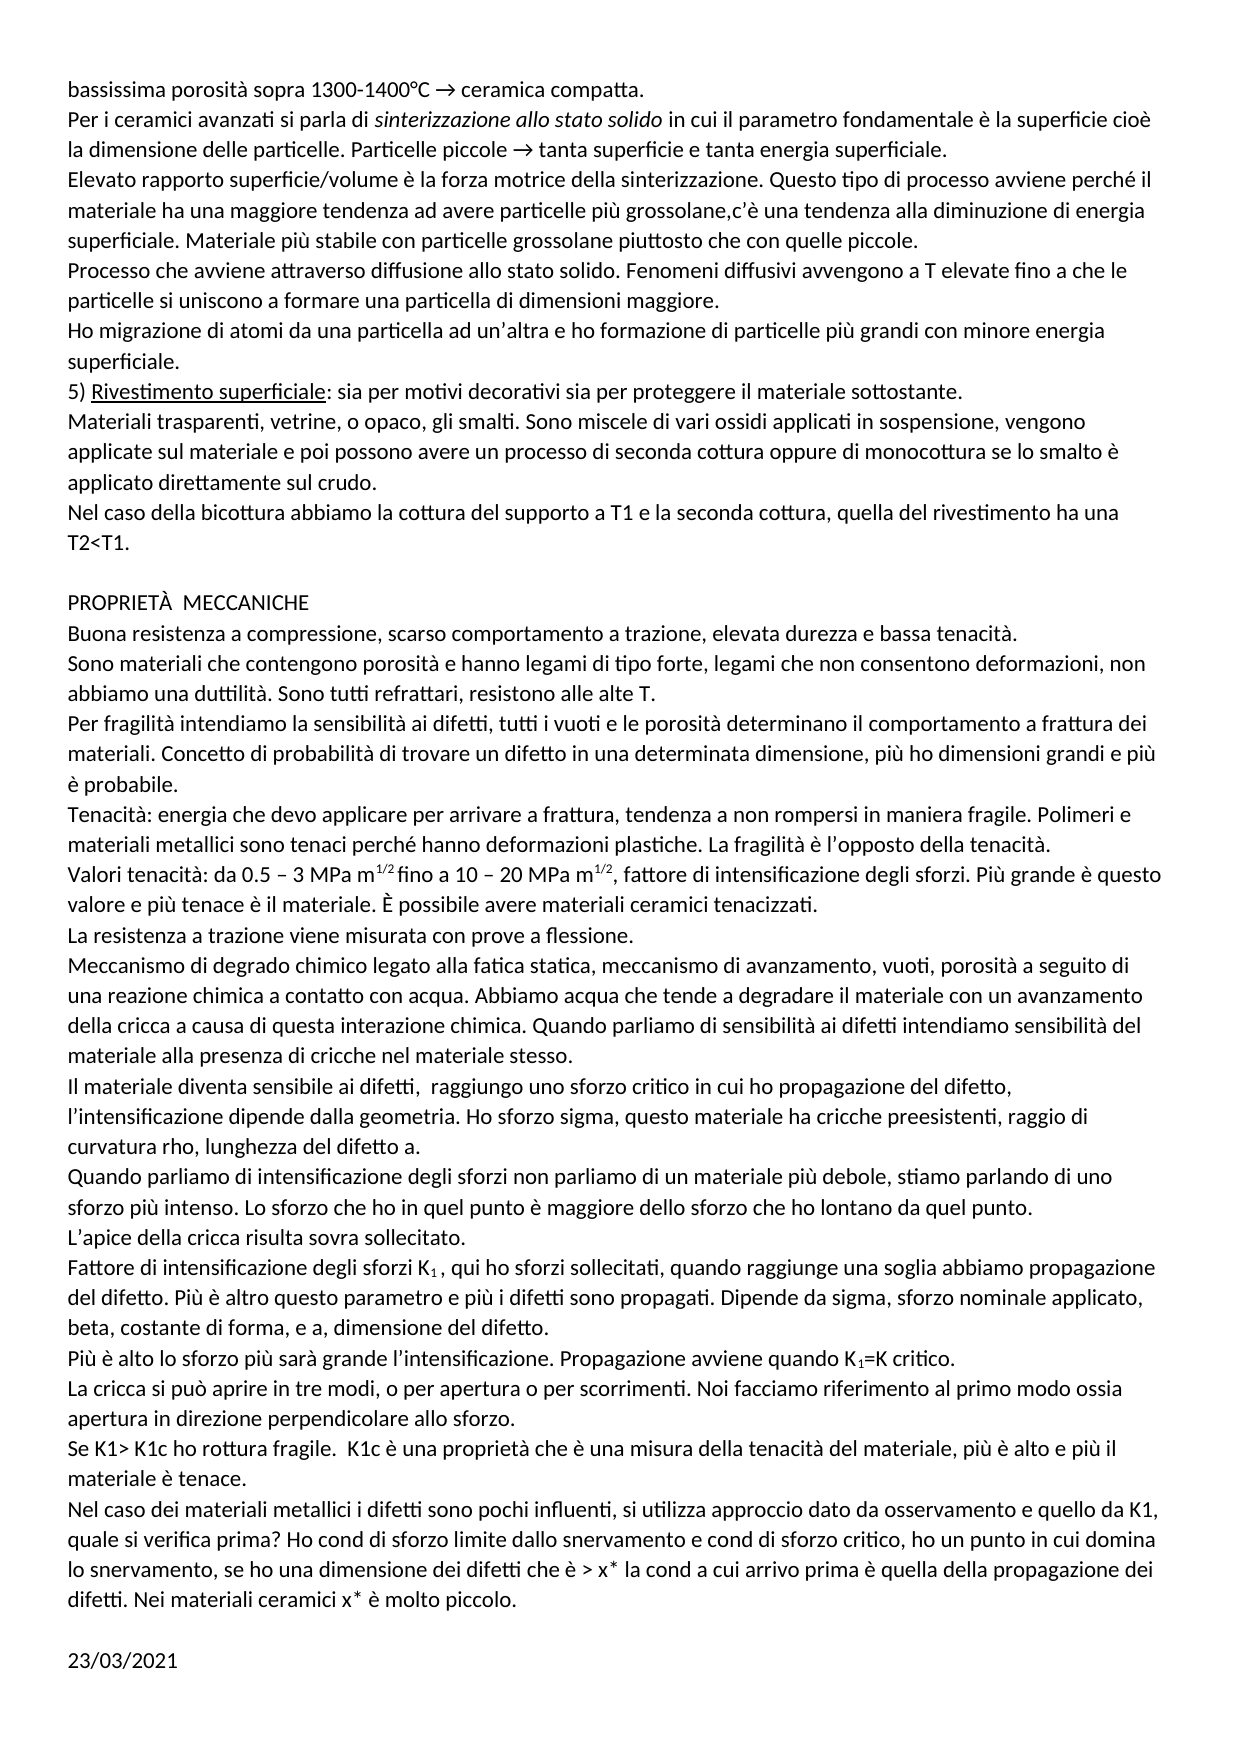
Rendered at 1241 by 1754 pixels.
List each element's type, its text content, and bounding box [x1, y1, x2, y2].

text bassissima porosità sopra 1300-1400°C → ceramica compatta. Per i ceramici avanzati si parla di sinterizzazione allo stato solido in cui il parametro fondamentale è la superficie cioè la dimensione delle particelle. Particelle piccole → tanta superficie e tanta energia superficiale. Elevato rapporto superficie/volume è la forza motrice della sinterizzazione. Questo tipo di processo avviene perché il materiale ha una maggiore tendenza ad avere particelle più grossolane,c’è una tendenza alla diminuzione di energia superficiale. Materiale più stabile con particelle grossolane piuttosto che con quelle piccole. Processo che avviene attraverso diffusione allo stato solido. Fenomeni diffusivi avvengono a T elevate fino a che le particelle si uniscono a formare una particella di dimensioni maggiore. Ho migrazione di atomi da una particella ad un’altra e ho formazione di particelle più grandi con minore energia superficiale. 5) Rivestimento superficiale: sia per motivi decorativi sia per proteggere il materiale sottostante. Materiali trasparenti, vetrine, o opaco, gli smalti. Sono miscele di vari ossidi applicati in sospensione, vengono applicate sul materiale e poi possono avere un processo di seconda cottura oppure di monocottura se lo smalto è applicato direttamente sul crudo. Nel caso della bicottura abbiamo la cottura del supporto a T1 e la seconda cottura, quella del rivestimento ha una T2<T1. PROPRIETÀ MECCANICHE Buona resistenza a compressione, scarso comportamento a trazione, elevata durezza e bassa tenacità. Sono materiali che contengono porosità e hanno legami di tipo forte, legami che non consentono deformazioni, non abbiamo una duttilità. Sono tutti refrattari, resistono alle alte T. Per fragilità intendiamo la sensibilità ai difetti, tutti i vuoti e le porosità determinano il comportamento a frattura dei materiali. Concetto di probabilità di trovare un difetto in una determinata dimensione, più ho dimensioni grandi e più è probabile. Tenacità: energia che devo applicare per arrivare a frattura, tendenza a non rompersi in maniera fragile. Polimeri e materiali metallici sono tenaci perché hanno deformazioni plastiche. La fragilità è l’opposto della tenacità. Valori tenacità: da 0.5 – 3 MPa m1/2 fino a 10 – 20 MPa m1/2, fattore di intensificazione degli sforzi. Più grande è questo valore e più tenace è il materiale. È possibile avere materiali ceramici tenacizzati. La resistenza a trazione viene misurata con prove a flessione. Meccanismo di degrado chimico legato alla fatica statica, meccanismo di avanzamento, vuoti, porosità a seguito di una reazione chimica a contatto con acqua. Abbiamo acqua che tende a degradare il materiale con un avanzamento della cricca a causa di questa interazione chimica. Quando parliamo di sensibilità ai difetti intendiamo sensibilità del materiale alla presenza di cricche nel materiale stesso. Il materiale diventa sensibile ai difetti, raggiungo uno sforzo critico in cui ho propagazione del difetto, l’intensificazione dipende dalla geometria. Ho sforzo sigma, questo materiale ha cricche preesistenti, raggio di curvatura rho, lunghezza del difetto a. Quando parliamo di intensificazione degli sforzi non parliamo di un materiale più debole, stiamo parlando di uno sforzo più intenso. Lo sforzo che ho in quel punto è maggiore dello sforzo che ho lontano da quel punto. L’apice della cricca risulta sovra sollecitato. Fattore di intensificazione degli sforzi K1 , qui ho sforzi sollecitati, quando raggiunge una soglia abbiamo propagazione del difetto. Più è altro questo parametro e più i difetti sono propagati. Dipende da sigma, sforzo nominale applicato, beta, costante di forma, e a, dimensione del difetto. Più è alto lo sforzo più sarà grande l’intensificazione. Propagazione avviene quando K1=K critico. La cricca si può aprire in tre modi, o per apertura o per scorrimenti. Noi facciamo riferimento al primo modo ossia apertura in direzione perpendicolare allo sforzo. Se K1> K1c ho rottura fragile. K1c è una proprietà che è una misura della tenacità del materiale, più è alto e più il materiale è tenace. Nel caso dei materiali metallici i difetti sono pochi influenti, si utilizza approccio dato da osservamento e quello da K1, quale si verifica prima? Ho cond di sforzo limite dallo snervamento e cond di sforzo critico, ho un punto in cui domina lo snervamento, se ho una dimensione dei difetti che è > x* la cond a cui arrivo prima è quella della propagazione dei difetti. Nei materiali ceramici x* è molto piccolo. 23/03/2021 [67, 75, 1165, 1674]
